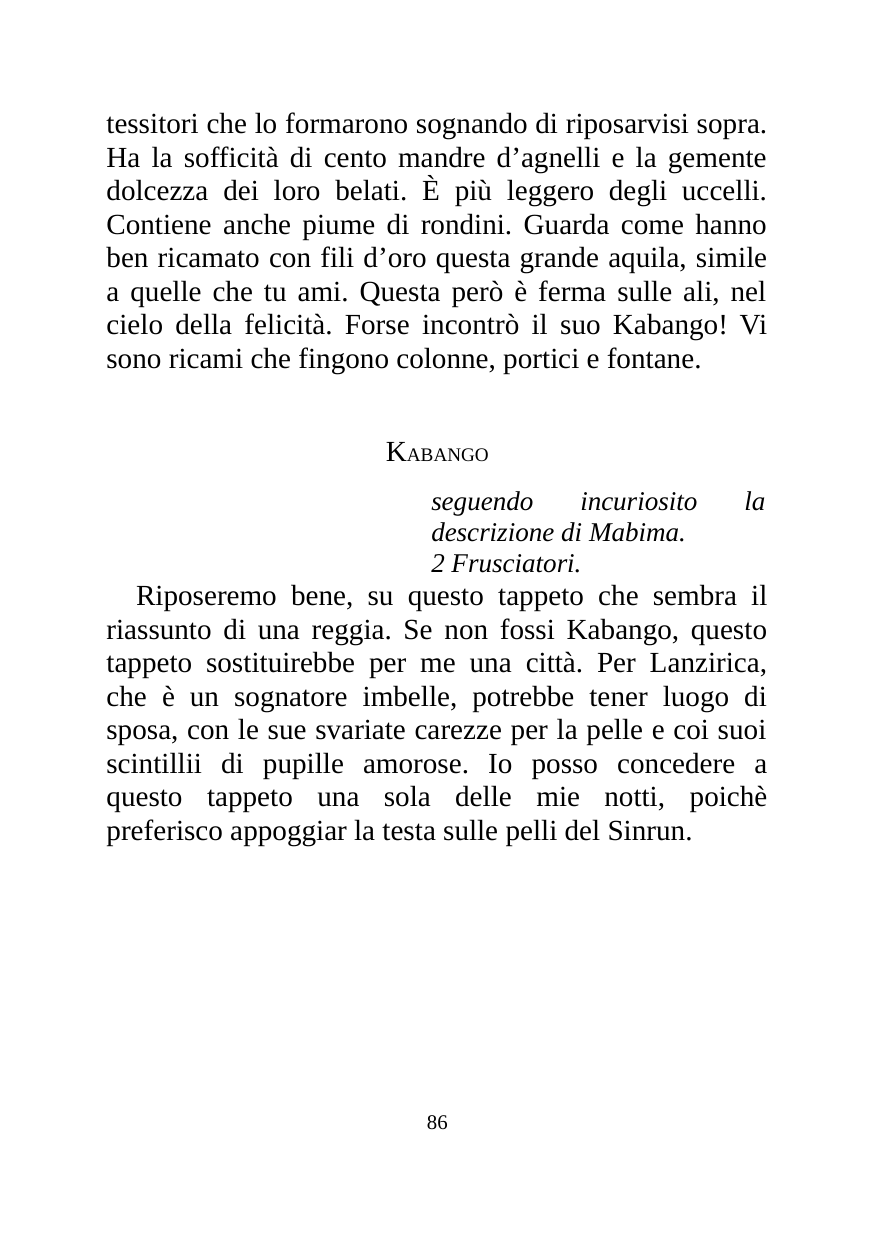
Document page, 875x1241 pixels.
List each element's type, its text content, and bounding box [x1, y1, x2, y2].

text 2 Frusciatori. [431, 547, 768, 578]
text tessitori che lo formarono sognando di riposarvisi sopra. Ha la sofficità di cento mandre d’agnelli e la gemente dolcezza dei loro belati. È più leggero degli uccelli. Contiene anche piume di rondini. Guarda come hanno ben ricamato con fili d’oro questa grande aquila, simile a quelle che tu ami. Questa però è ferma sulle ali, nel cielo della felicità. Forse incontrò il suo Kabango! Vi sono ricami che fingono colonne, portici e fontane. [106, 106, 768, 374]
text seguendo incuriosito la descrizione di Mabima. [431, 485, 768, 547]
text Kabango [106, 434, 768, 467]
text Riposeremo bene, su questo tappeto che sembra il riassunto di una reggia. Se non fossi Kabango, questo tappeto sostituirebbe per me una città. Per Lanzirica, che è un sognatore imbelle, potrebbe tener luogo di sposa, con le sue svariate carezze per la pelle e coi suoi scintillii di pupille amorose. Io posso concedere a questo tappeto una sola delle mie notti, poichè preferisco appoggiar la testa sulle pelli del Sinrun. [106, 578, 768, 847]
